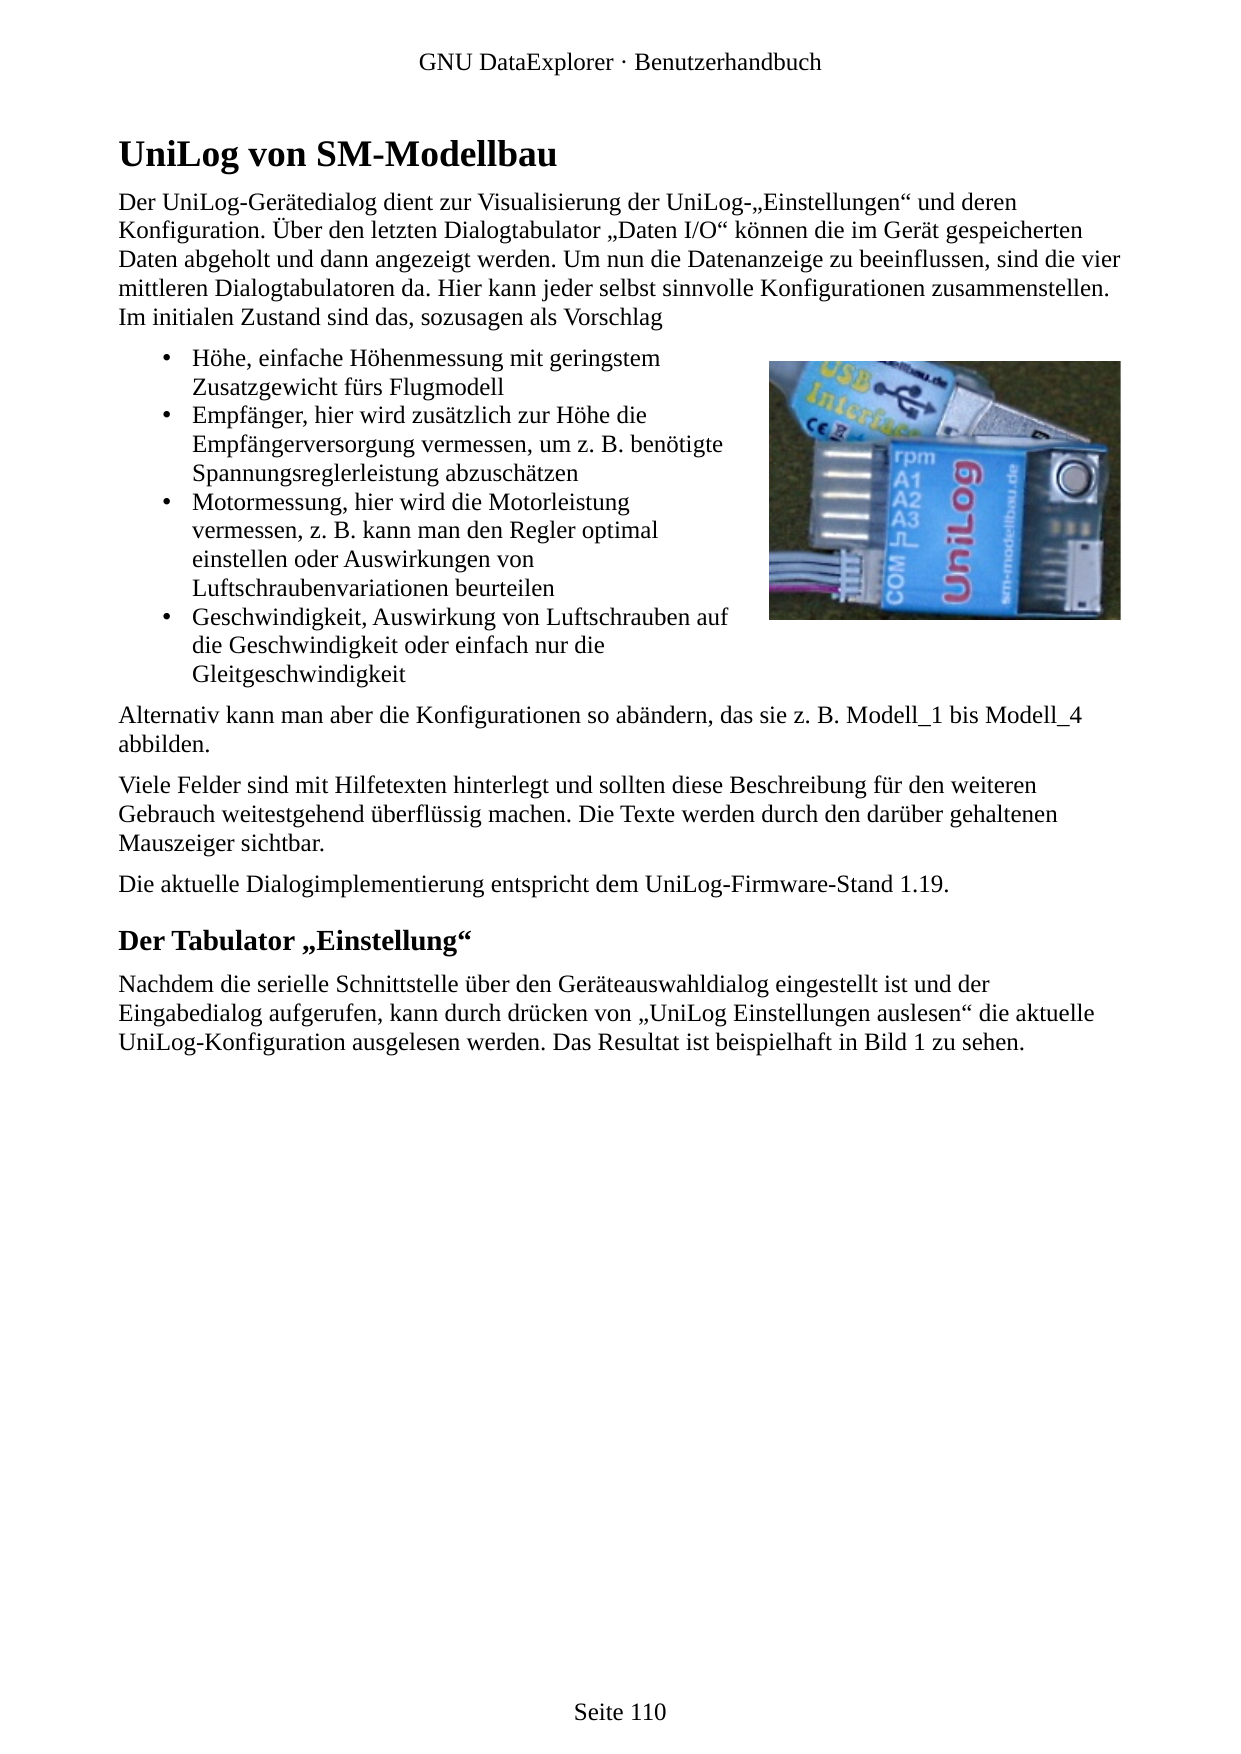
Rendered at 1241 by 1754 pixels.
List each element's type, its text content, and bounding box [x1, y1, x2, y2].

list Höhe, einfache Höhenmessung mit geringstem Zusatzgewicht fürs Flugmodell [162, 343, 1122, 401]
list Empfänger, hier wird zusätzlich zur Höhe die Empfängerversorgung vermessen, um z. B. benötigte Spannungsreglerleistung abzuschätzen [162, 401, 769, 487]
subtitle UniLog von SM-Modellbau [118, 131, 1122, 174]
text Der UniLog-Gerätedialog dient zur Visualisierung der UniLog-„Einstellungen“ und deren Konfiguration. Über den letzten Dialogtabulator „Daten I/O“ können die im Gerät gespeicherten Daten abgeholt und dann angezeigt werden. Um nun die Datenanzeige zu beeinflussen, sind die vier mittleren Dialogtabulatoren da. Hier kann jeder selbst sinnvolle Konfigurationen zusammenstellen. Im initialen Zustand sind das, sozusagen als Vorschlag [118, 187, 1122, 331]
text Alternativ kann man aber die Konfigurationen so abändern, das sie z. B. Modell_1 bis Modell_4 abbilden. [118, 701, 1122, 758]
picture [769, 361, 1121, 620]
list Geschwindigkeit, Auswirkung von Luftschrauben auf die Geschwindigkeit oder einfach nur die Gleitgeschwindigkeit [162, 602, 1122, 688]
text Die aktuelle Dialogimplementierung entspricht dem UniLog-Firmware-Stand 1.19. [118, 869, 1122, 898]
text Nachdem die serielle Schnittstelle über den Geräteauswahldialog eingestellt ist und der Eingabedialog aufgerufen, kann durch drücken von „UniLog Einstellungen auslesen“ die aktuelle UniLog-Konfiguration ausgelesen werden. Das Resultat ist beispielhaft in Bild 1 zu sehen. [118, 969, 1122, 1055]
list Motormessung, hier wird die Motorleistung vermessen, z. B. kann man den Regler optimal einstellen oder Auswirkungen von Luftschraubenvariationen beurteilen [162, 487, 769, 602]
text Viele Felder sind mit Hilfetexten hinterlegt und sollten diese Beschreibung für den weiteren Gebrauch weitestgehend überflüssig machen. Die Texte werden durch den darüber gehaltenen Mauszeiger sichtbar. [118, 771, 1122, 857]
subtitle Der Tabulator „Einstellung“ [118, 923, 1122, 957]
